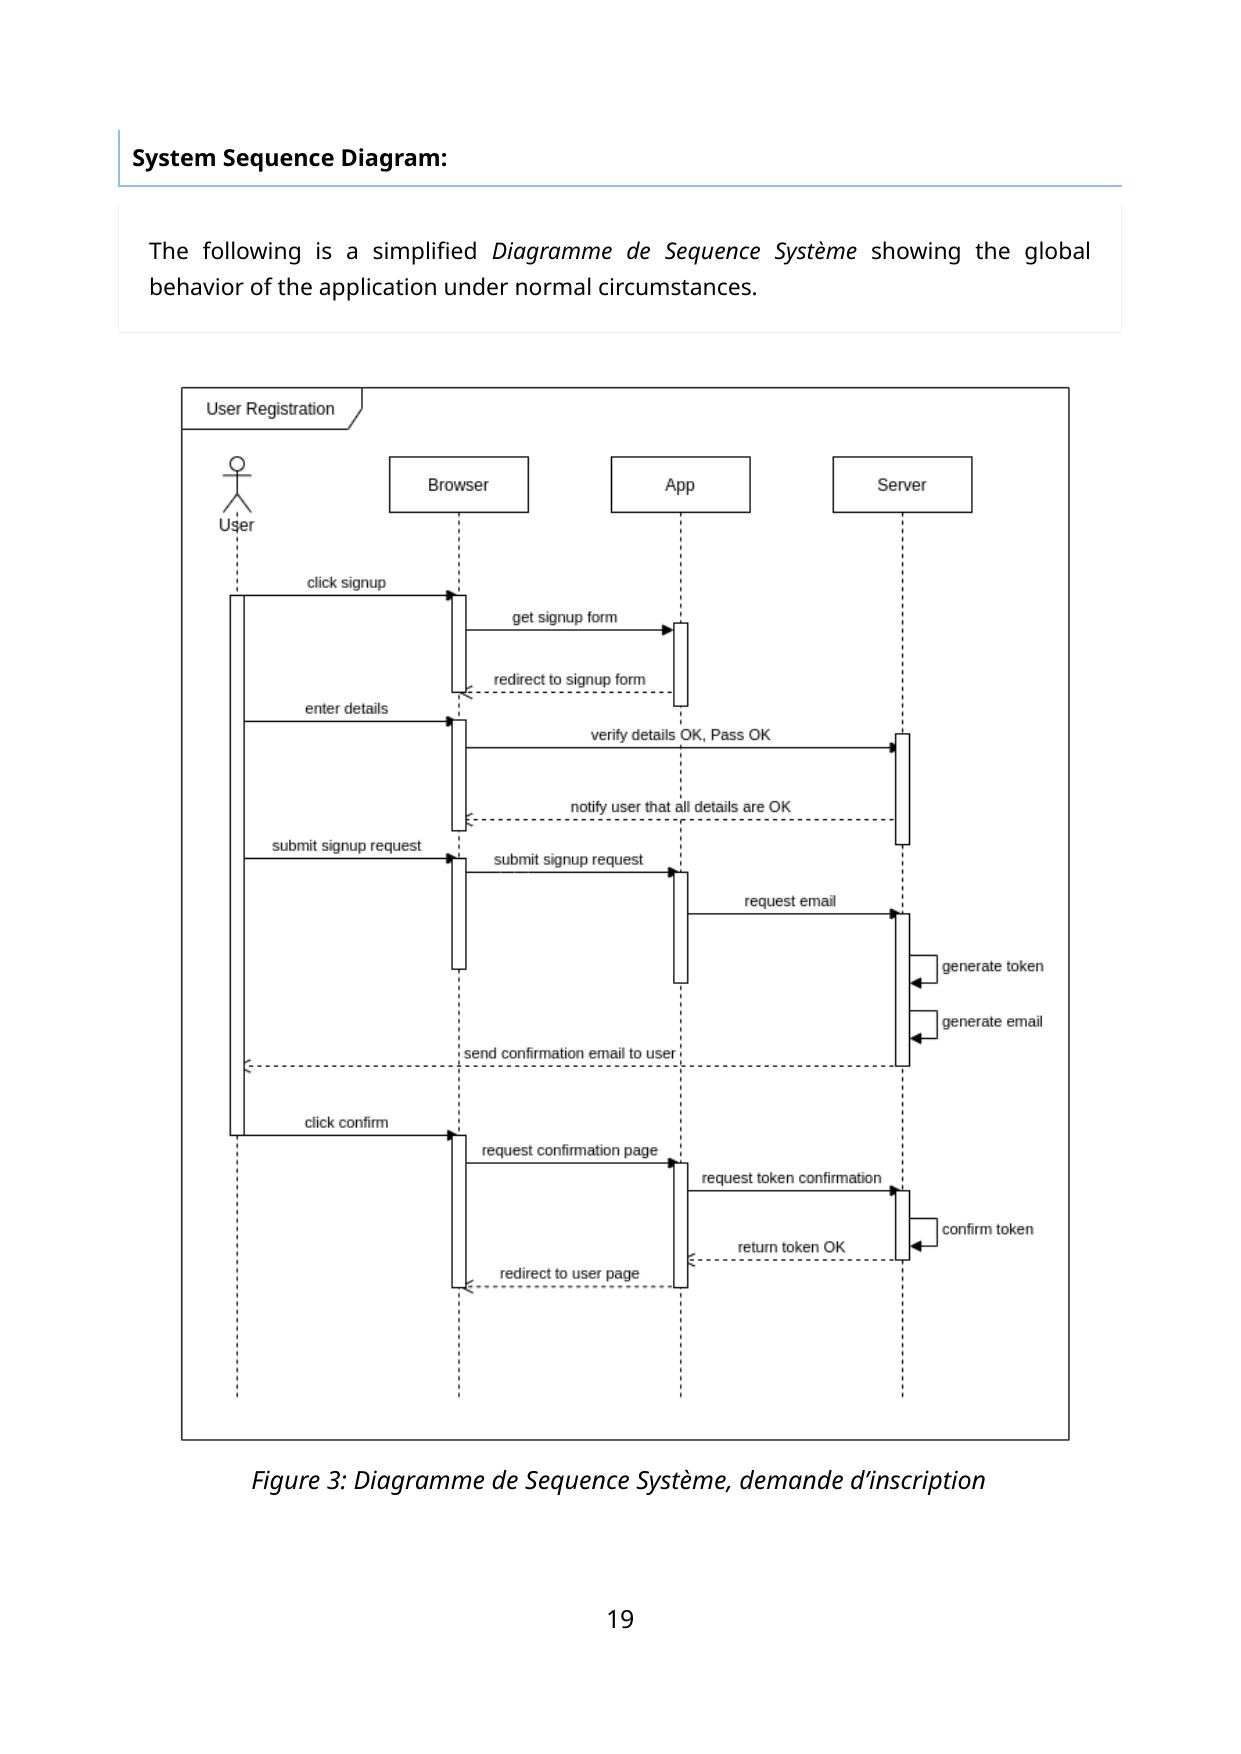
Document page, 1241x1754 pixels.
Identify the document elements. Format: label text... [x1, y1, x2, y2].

text The following is a simplified Diagramme de Sequence Système showing the global behavior of the application under normal circumstances. [119, 205, 1121, 332]
text Figure 3: Diagramme de Sequence Système, demande d’inscription [149, 1463, 1091, 1497]
text [149, 342, 1091, 354]
subtitle System Sequence Diagram: [120, 130, 1122, 185]
picture [148, 354, 1092, 1463]
